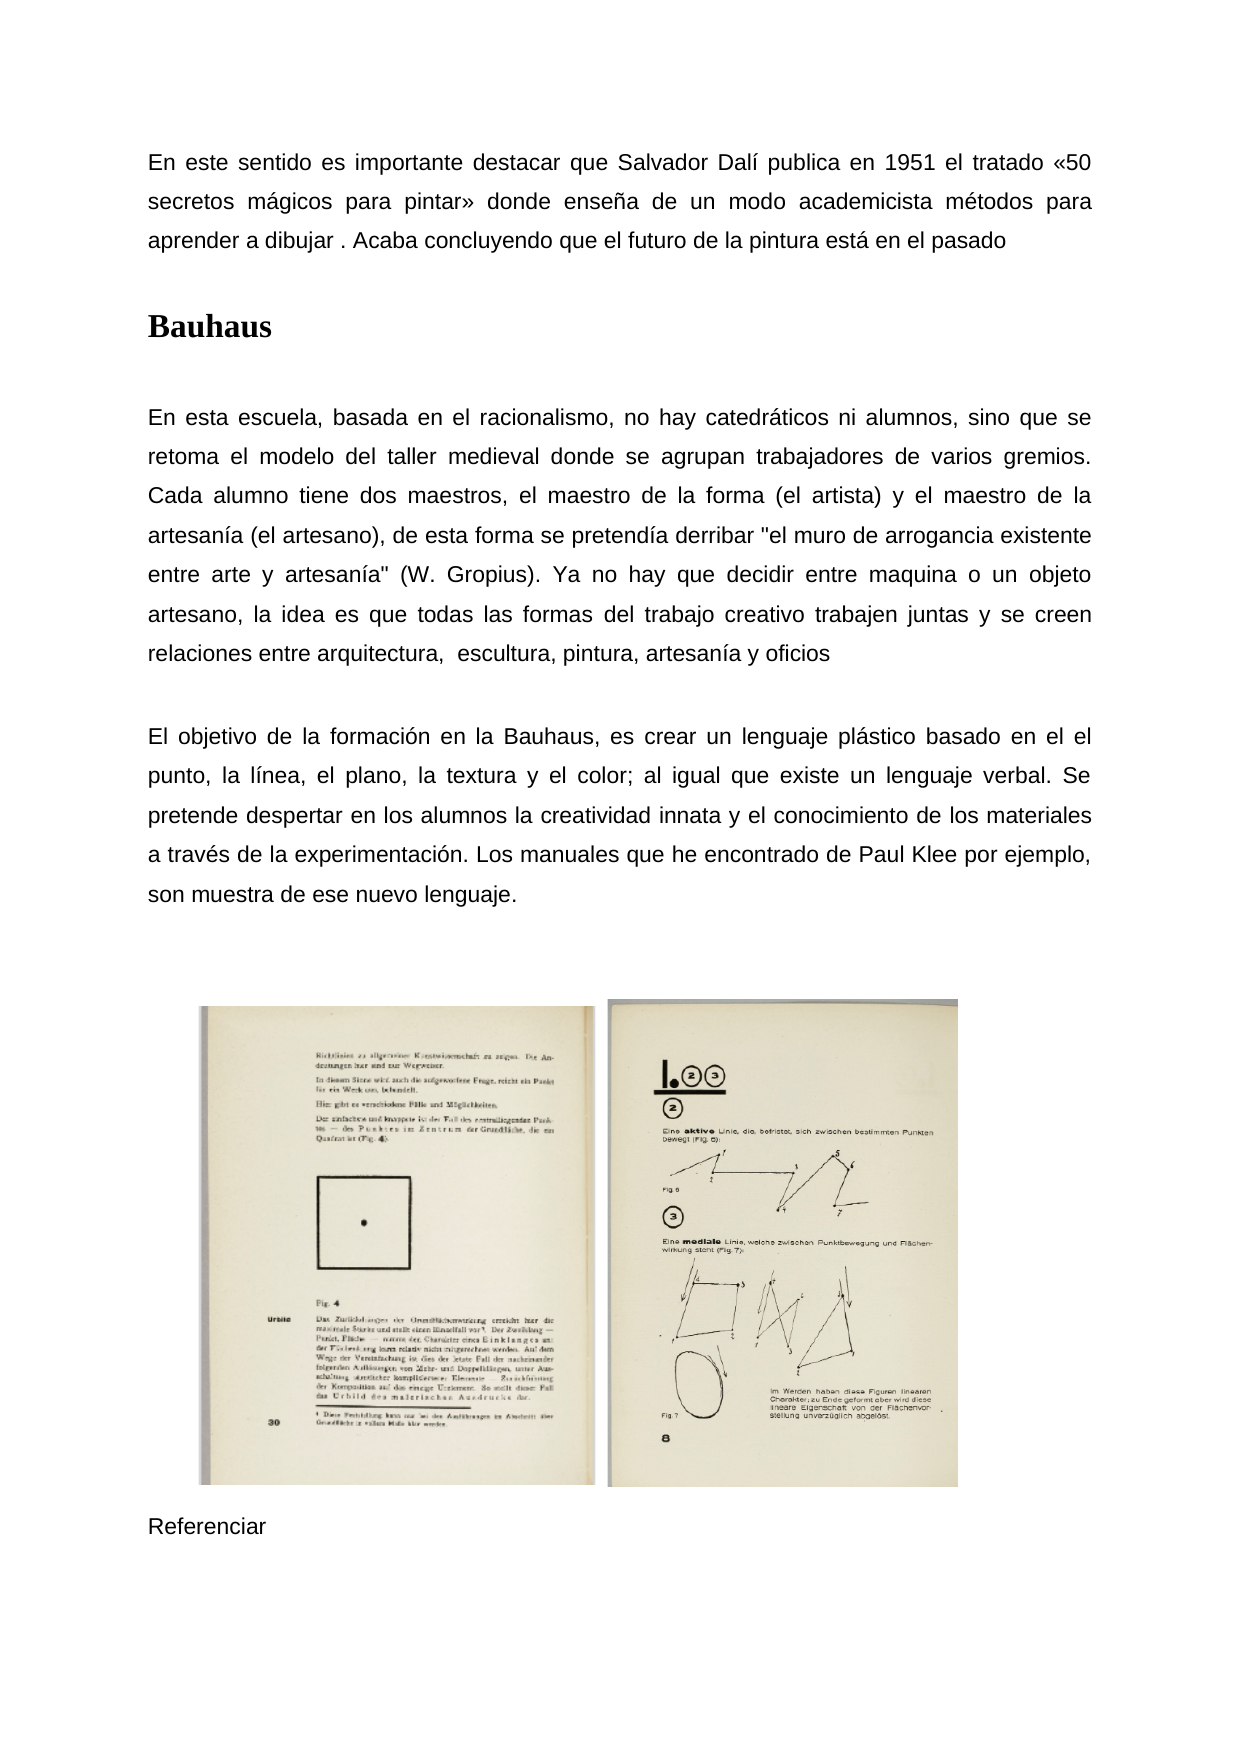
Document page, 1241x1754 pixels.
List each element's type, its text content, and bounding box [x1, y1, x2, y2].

picture [205, 1006, 576, 1485]
text En este sentido es importante destacar que Salvador Dalí publica en 1951 el tratado «50 secretos mágicos para pintar» donde enseña de un modo academicista métodos para aprender a dibujar . Acaba concluyendo que el futuro de la pintura está en el pasado [148, 148, 1093, 254]
text Bauhaus [148, 306, 1093, 345]
text Referenciar [148, 1487, 1093, 1539]
picture [607, 999, 958, 1487]
text En esta escuela, basada en el racionalismo, no hay catedráticos ni alumnos, sino que se retoma el modelo del taller medieval donde se agrupan trabajadores de varios gremios. Cada alumno tiene dos maestros, el maestro de la forma (el artista) y el maestro de la artesanía (el artesano), de esta forma se pretendía derribar "el muro de arrogancia existente entre arte y artesanía" (W. Gropius). Ya no hay que decidir entre maquina o un objeto artesano, la idea es que todas las formas del trabajo creativo trabajen juntas y se creen relaciones entre arquitectura, escultura, pintura, artesanía y oficios [148, 403, 1093, 667]
text El objetivo de la formación en la Bauhaus, es crear un lenguaje plástico basado en el el punto, la línea, el plano, la textura y el color; al igual que existe un lenguaje verbal. Se pretende despertar en los alumnos la creatividad innata y el conocimiento de los materiales a través de la experimentación. Los manuales que he encontrado de Paul Klee por ejemplo, son muestra de ese nuevo lenguaje. [148, 723, 1093, 907]
